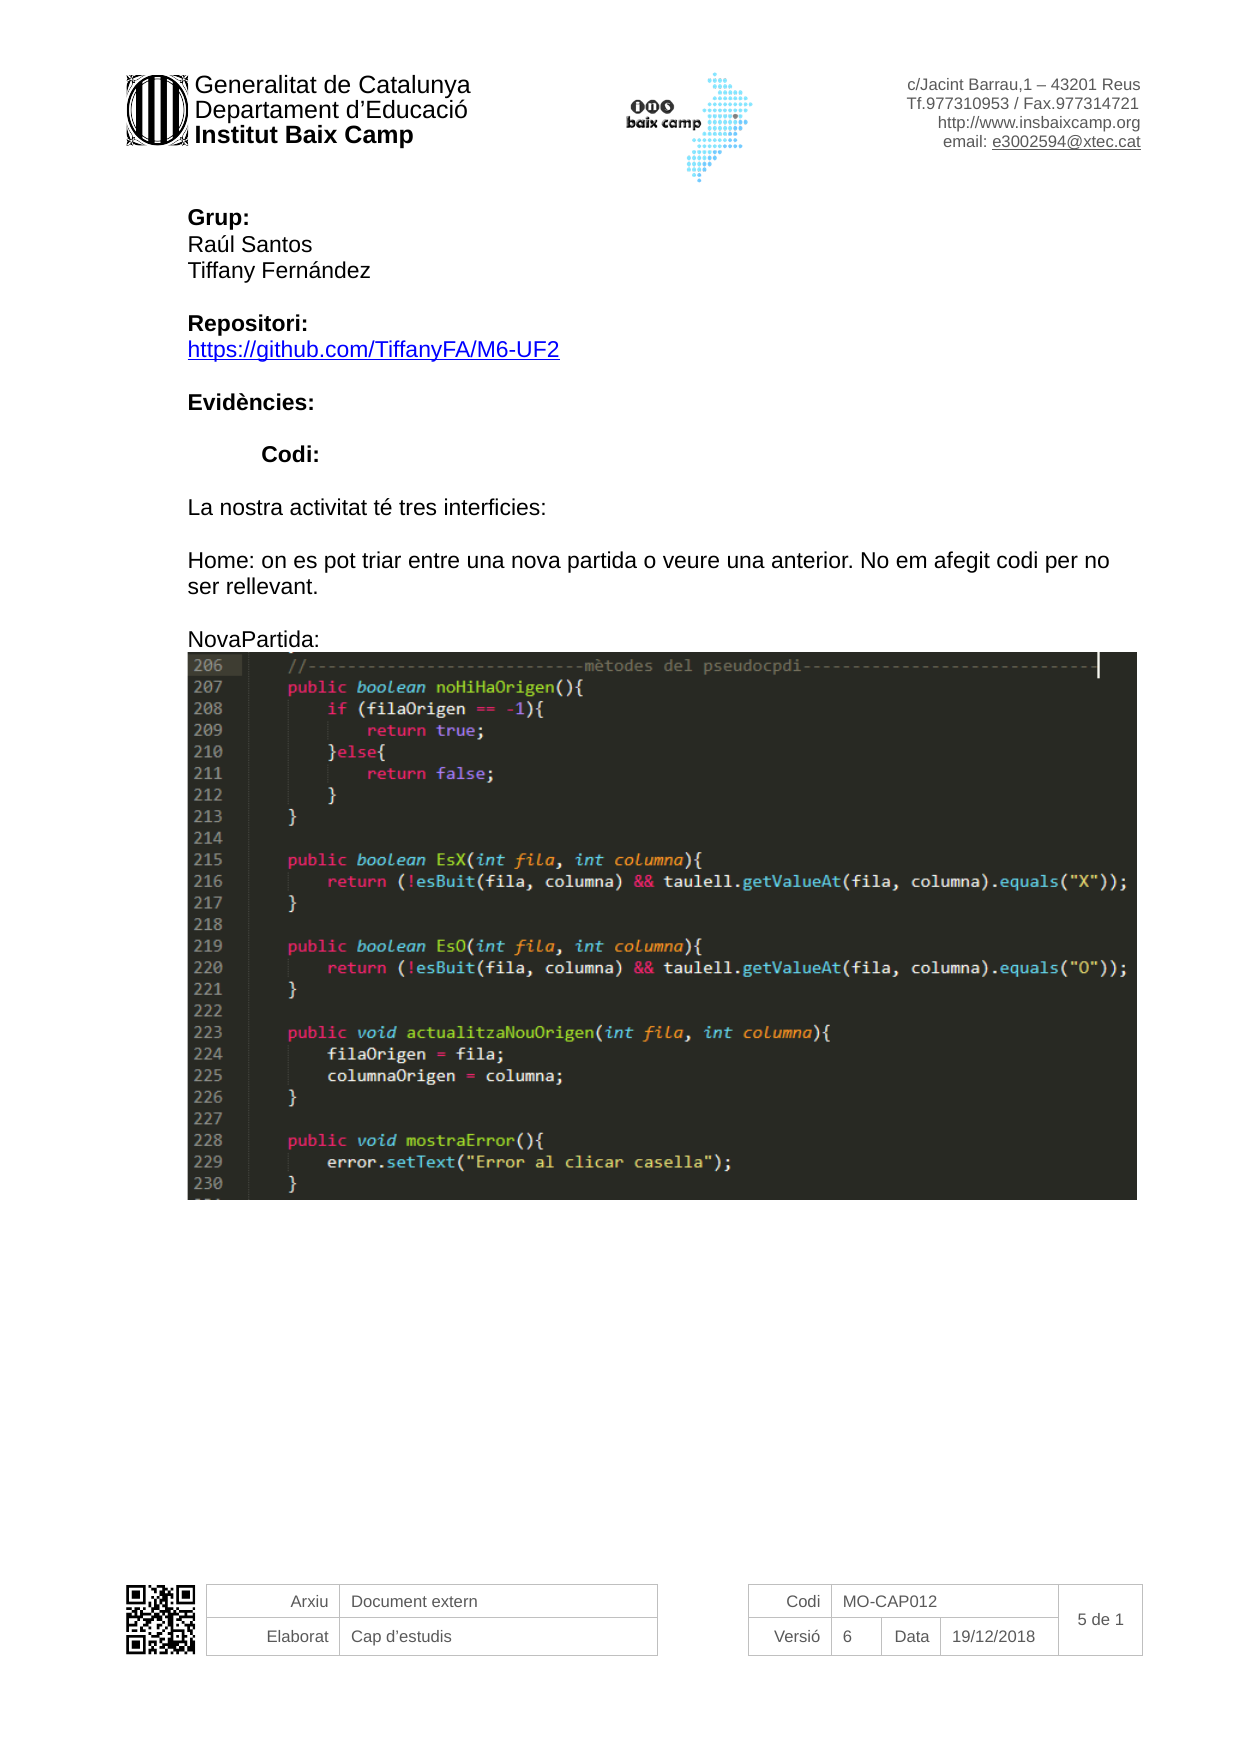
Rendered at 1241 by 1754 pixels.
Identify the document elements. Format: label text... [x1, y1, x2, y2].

picture [126, 75, 189, 146]
text Evidències: [187, 389, 1137, 415]
picture [621, 58, 754, 192]
text Home: on es pot triar entre una nova partida o veure una anterior. No em afegit codi per no ser rellevant. [187, 547, 1137, 599]
text La nostra activitat té tres interficies: [187, 494, 1137, 520]
text Codi: [187, 441, 1137, 468]
text Grup: [187, 204, 1137, 231]
text https://github.com/TiffanyFA/M6-UF2 [187, 336, 1137, 362]
text Raúl Santos [187, 231, 1137, 257]
text Tiffany Fernández [187, 257, 1137, 283]
text NovaPartida: [187, 626, 1137, 652]
picture [187, 652, 1137, 1200]
text Repositori: [187, 309, 1137, 336]
